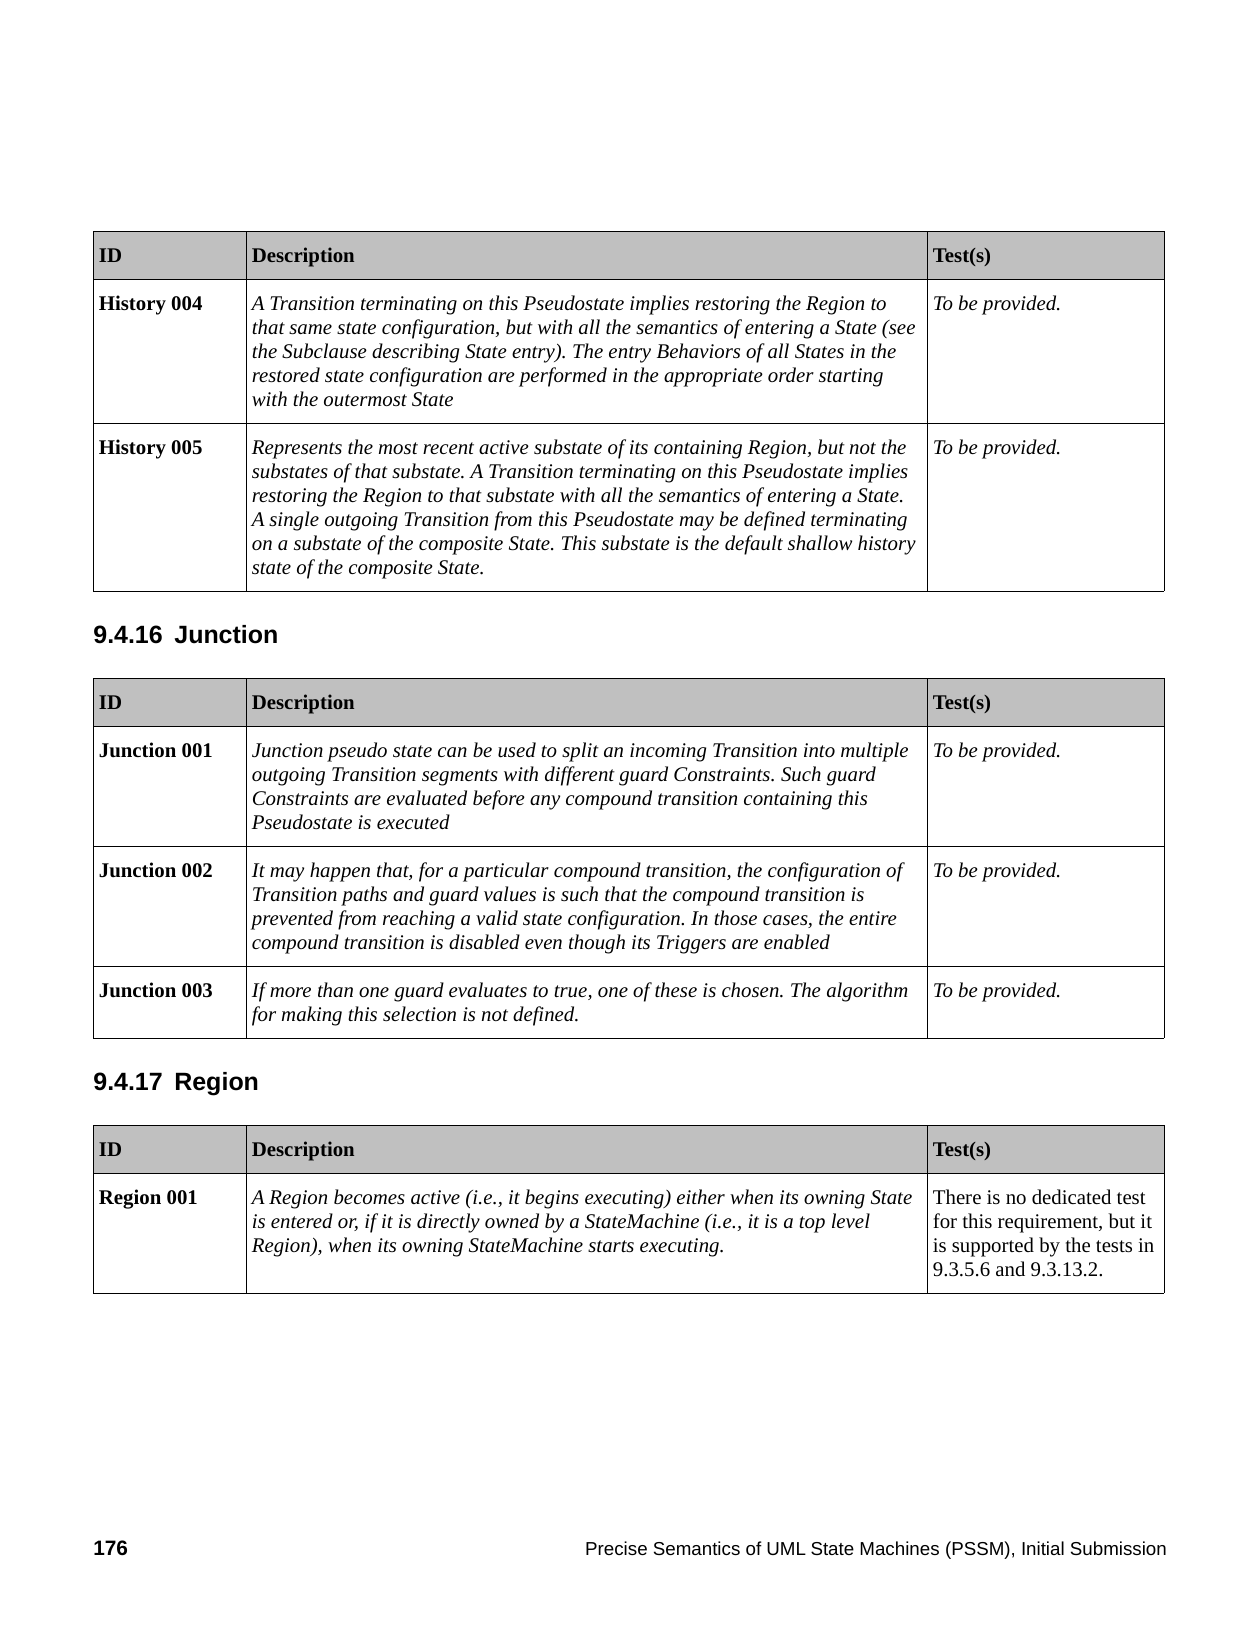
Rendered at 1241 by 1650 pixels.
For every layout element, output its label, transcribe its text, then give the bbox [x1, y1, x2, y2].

table_cell There is no dedicated test for this requirement, but it is supported by the tests in 9.3.5.6 and 9.3.13.2. [928, 1174, 1164, 1293]
table_header Test(s) [928, 1126, 1164, 1173]
table_header ID [94, 232, 246, 279]
table_cell Represents the most recent active substate of its containing Region, but not the substates of that substate. A Transition terminating on this Pseudostate implies restoring the Region to that substate with all the semantics of entering a State. A single outgoing Transition from this Pseudostate may be defined terminating on a substate of the composite State. This substate is the default shallow history state of the composite State. [247, 424, 927, 591]
table_cell A Transition terminating on this Pseudostate implies restoring the Region to that same state configuration, but with all the semantics of entering a State (see the Subclause describing State entry). The entry Behaviors of all States in the restored state configuration are performed in the appropriate order starting with the outermost State [247, 280, 927, 423]
table_header ID [94, 679, 246, 726]
table_header Test(s) [928, 232, 1164, 279]
table_header ID [94, 1126, 246, 1173]
table_header Description [247, 232, 927, 279]
table_cell To be provided. [928, 280, 1164, 423]
table_cell Junction pseudo state can be used to split an incoming Transition into multiple outgoing Transition segments with different guard Constraints. Such guard Constraints are evaluated before any compound transition containing this Pseudostate is executed [247, 727, 927, 846]
table_cell If more than one guard evaluates to true, one of these is chosen. The algorithm for making this selection is not defined. [247, 967, 927, 1038]
table_cell History 005 [94, 424, 246, 591]
table_cell To be provided. [928, 847, 1164, 966]
table_cell Junction 001 [94, 727, 246, 846]
table_cell To be provided. [928, 727, 1164, 846]
table_header Test(s) [928, 679, 1164, 726]
table_header Description [247, 679, 927, 726]
table_cell It may happen that, for a particular compound transition, the configuration of Transition paths and guard values is such that the compound transition is prevented from reaching a valid state configuration. In those cases, the entire compound transition is disabled even though its Triggers are enabled [247, 847, 927, 966]
table_cell History 004 [94, 280, 246, 423]
table_header Description [247, 1126, 927, 1173]
table_cell Junction 002 [94, 847, 246, 966]
table_cell Junction 003 [94, 967, 246, 1038]
table_cell To be provided. [928, 967, 1164, 1038]
table_cell A Region becomes active (i.e., it begins executing) either when its owning State is entered or, if it is directly owned by a StateMachine (i.e., it is a top level Region), when its owning StateMachine starts executing. [247, 1174, 927, 1293]
table_cell To be provided. [928, 424, 1164, 591]
subtitle Region [93, 1067, 1164, 1096]
subtitle Junction [93, 620, 1164, 649]
table_cell Region 001 [94, 1174, 246, 1293]
